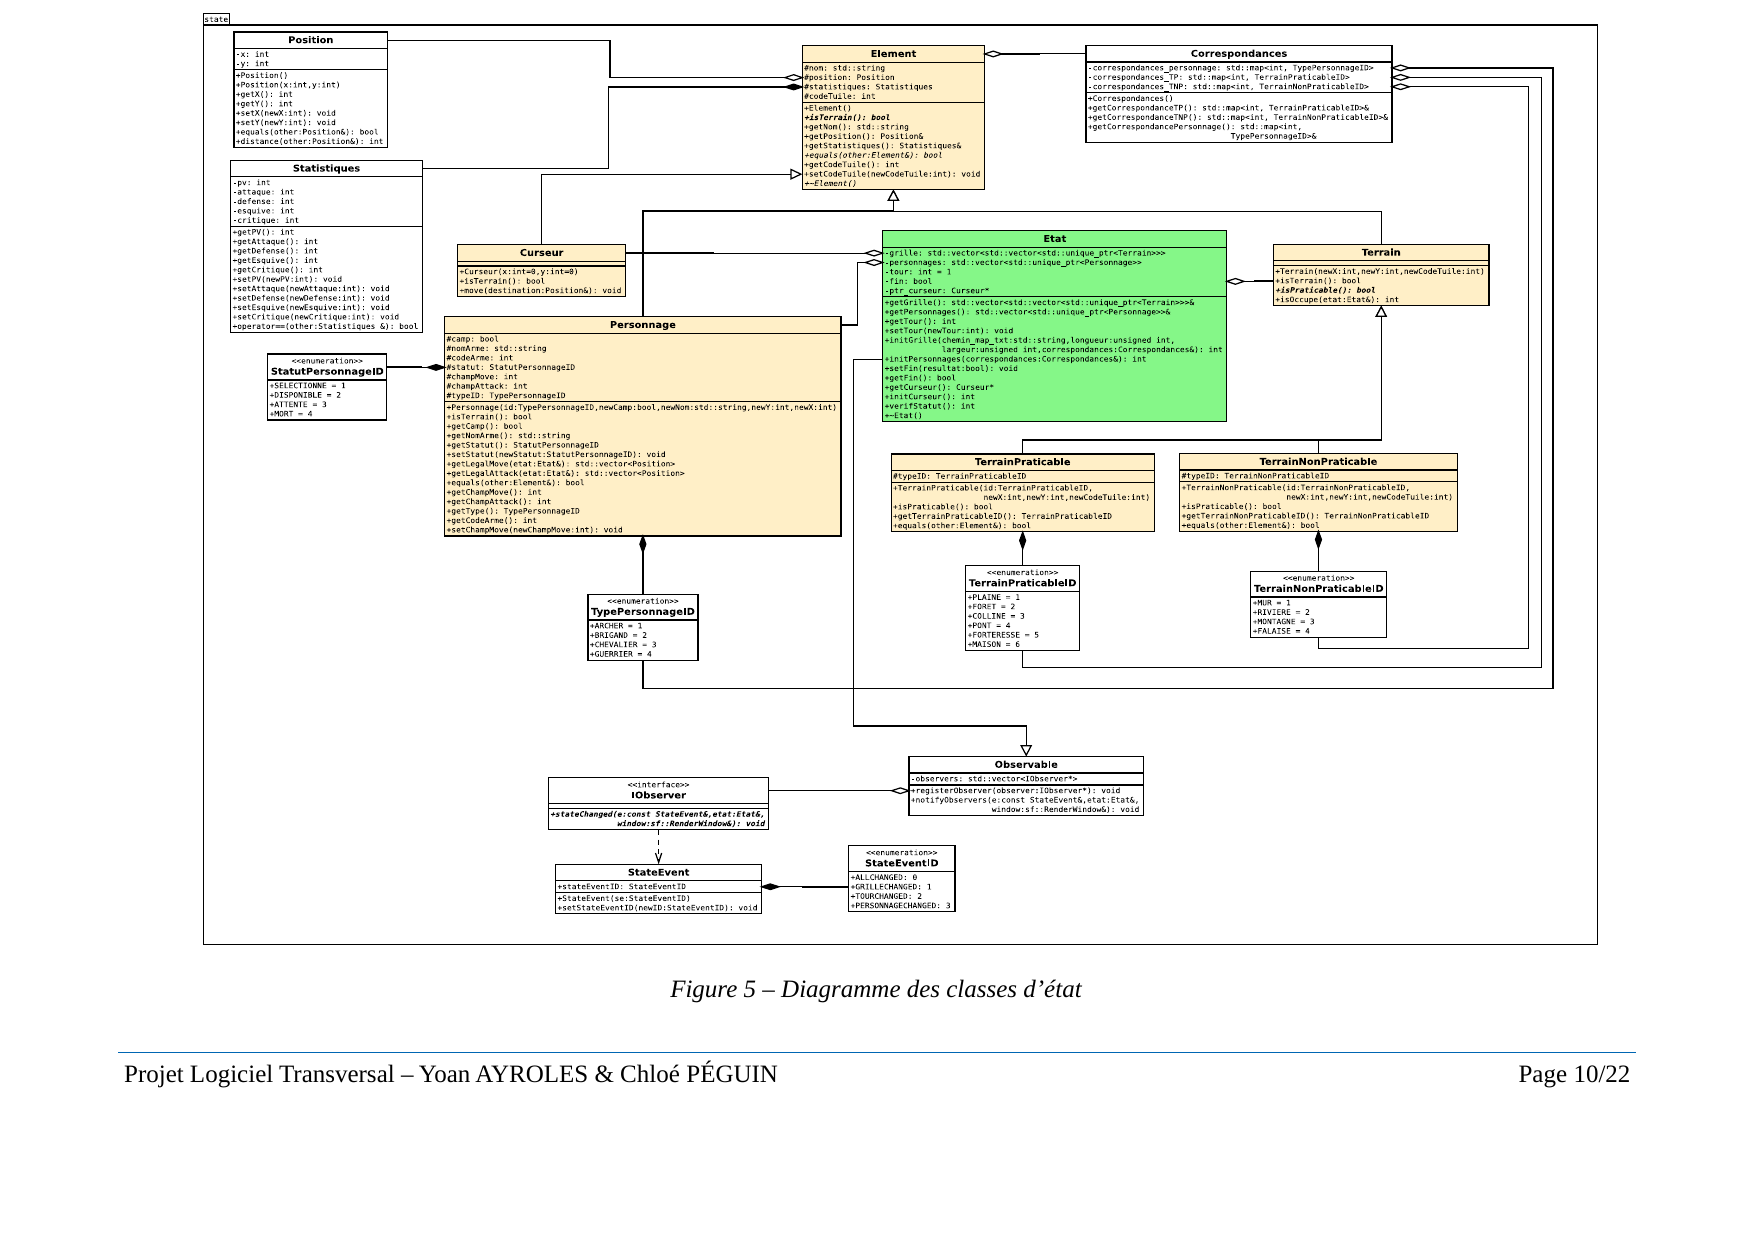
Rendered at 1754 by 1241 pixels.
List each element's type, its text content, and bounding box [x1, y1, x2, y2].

text Figure 5 – Diagramme des classes d’état [118, 974, 1636, 1003]
